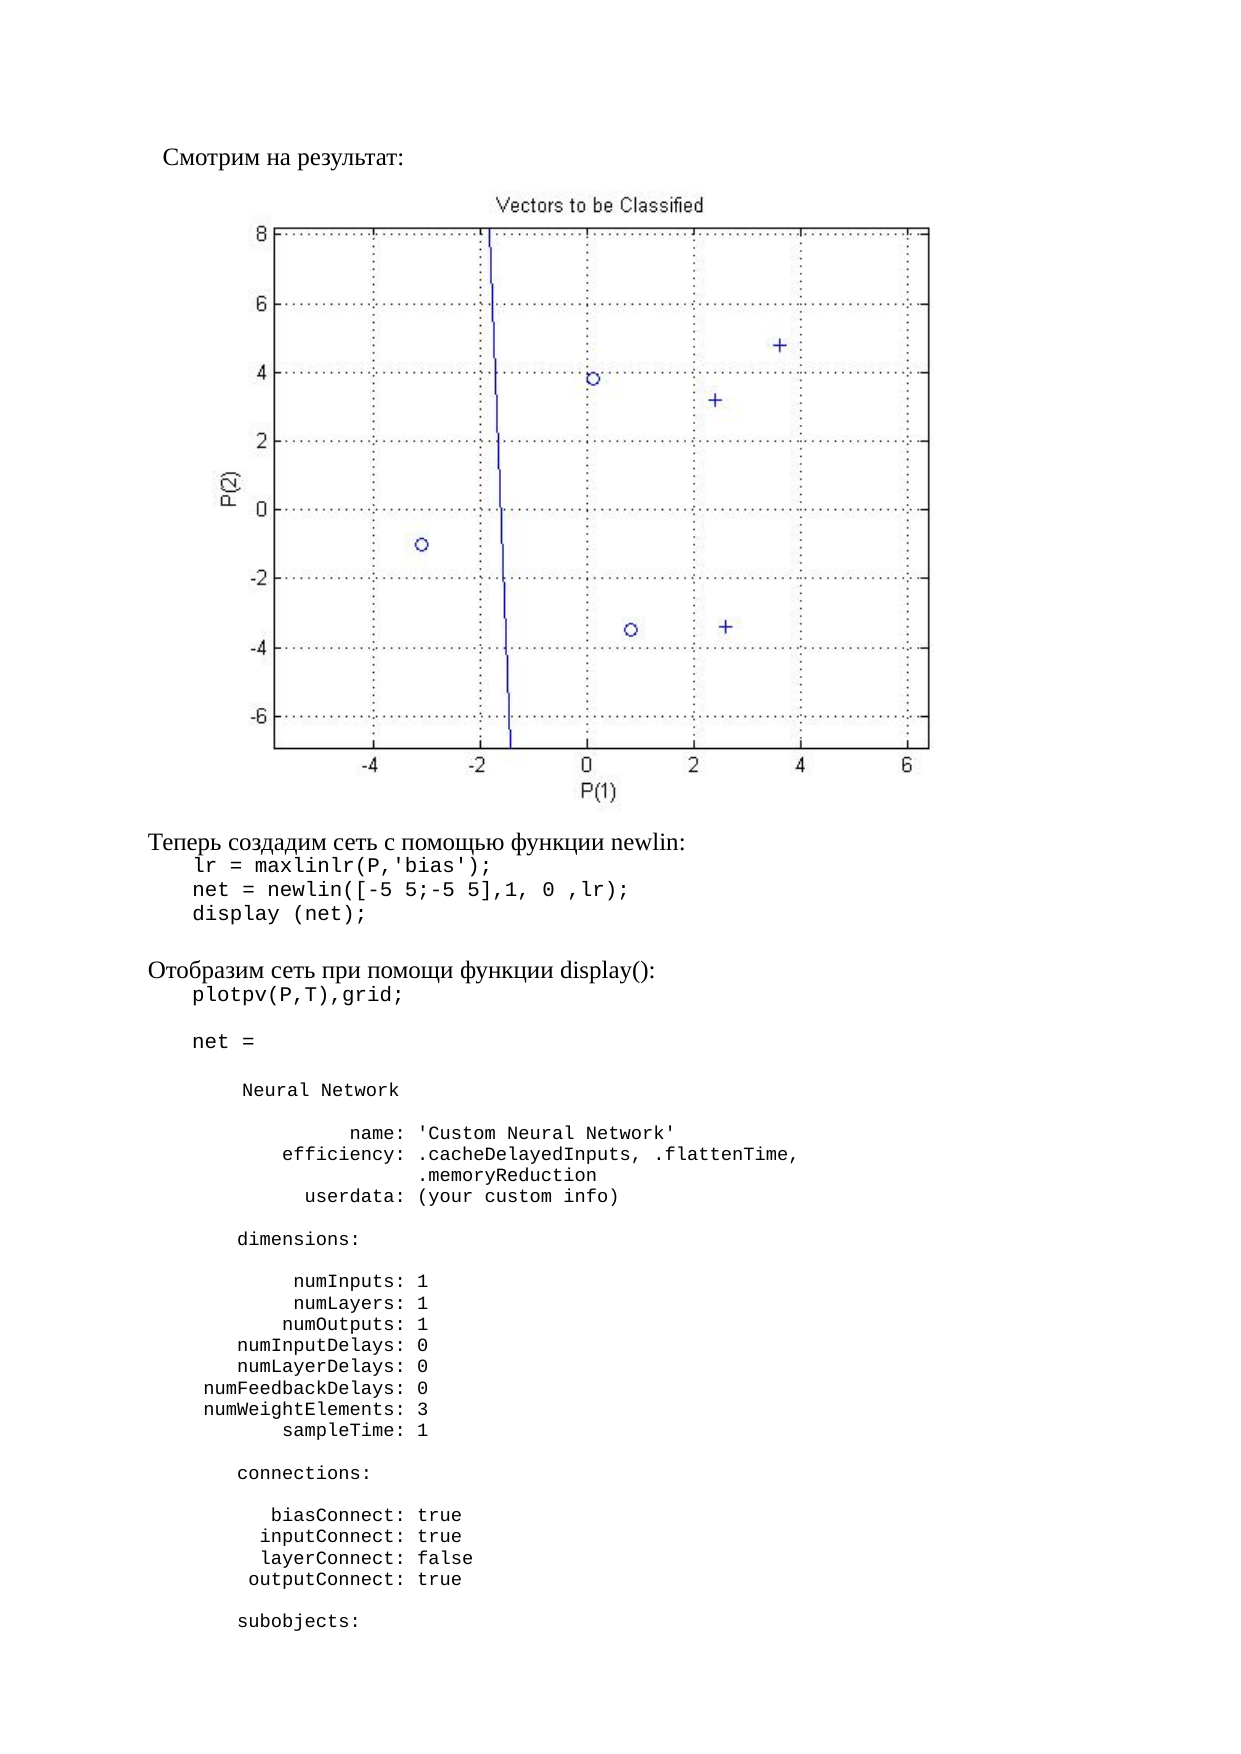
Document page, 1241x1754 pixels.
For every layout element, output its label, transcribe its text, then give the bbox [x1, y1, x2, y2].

text lr = maxlinlr(P,'bias'); [148, 856, 1122, 879]
text Смотрим на результат: [133, 142, 1122, 171]
text numOutputs: 1 [192, 1315, 1122, 1336]
text net = [192, 1031, 1122, 1055]
text Отобразим сеть при помощи функции display(): [118, 955, 1122, 984]
text Теперь создадим сеть с помощью функции newlin: [118, 827, 1122, 856]
text userdata: (your custom info) [192, 1187, 1122, 1208]
text plotpv(P,T),grid; [192, 984, 1122, 1008]
text name: 'Custom Neural Network' [192, 1123, 1122, 1145]
text numFeedbackDelays: 0 [192, 1378, 1122, 1400]
text layerConnect: false [192, 1548, 1122, 1570]
text net = newlin([-5 5;-5 5],1, 0 ,lr); [148, 879, 1122, 903]
text numInputs: 1 [192, 1272, 1122, 1293]
text biasConnect: true [192, 1506, 1122, 1527]
text .memoryReduction [192, 1166, 1122, 1187]
text inputConnect: true [192, 1527, 1122, 1548]
text sampleTime: 1 [192, 1421, 1122, 1442]
text subobjects: [192, 1612, 1122, 1633]
text numInputDelays: 0 [192, 1336, 1122, 1357]
picture [164, 179, 1008, 818]
text connections: [192, 1463, 1122, 1485]
text numLayers: 1 [192, 1293, 1122, 1315]
text outputConnect: true [192, 1570, 1122, 1591]
text numLayerDelays: 0 [192, 1357, 1122, 1378]
text efficiency: .cacheDelayedInputs, .flattenTime, [192, 1145, 1122, 1166]
text Neural Network [192, 1078, 1122, 1102]
text dimensions: [192, 1230, 1122, 1251]
text numWeightElements: 3 [192, 1400, 1122, 1421]
text display (net); [148, 903, 1122, 926]
